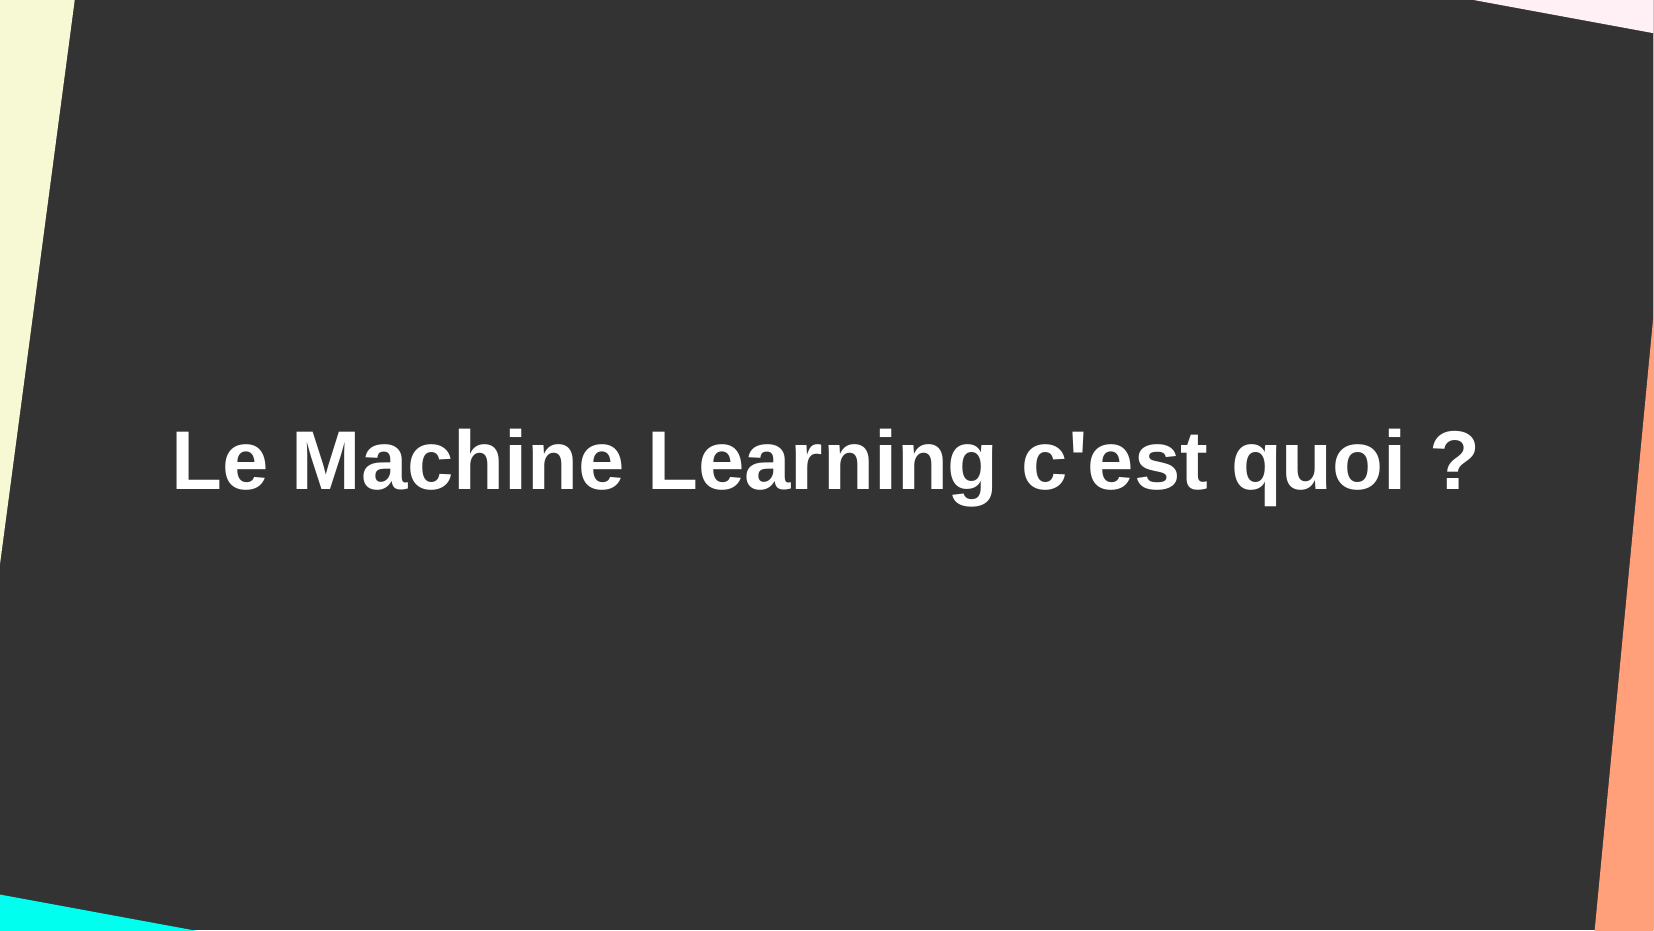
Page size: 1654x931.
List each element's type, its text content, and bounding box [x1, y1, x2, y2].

text_box Le Machine Learning c'est quoi ? [82, 101, 1571, 822]
text_box [1473, 0, 1654, 34]
text_box [0, 0, 75, 565]
text_box [0, 894, 198, 931]
text_box [1594, 309, 1654, 931]
